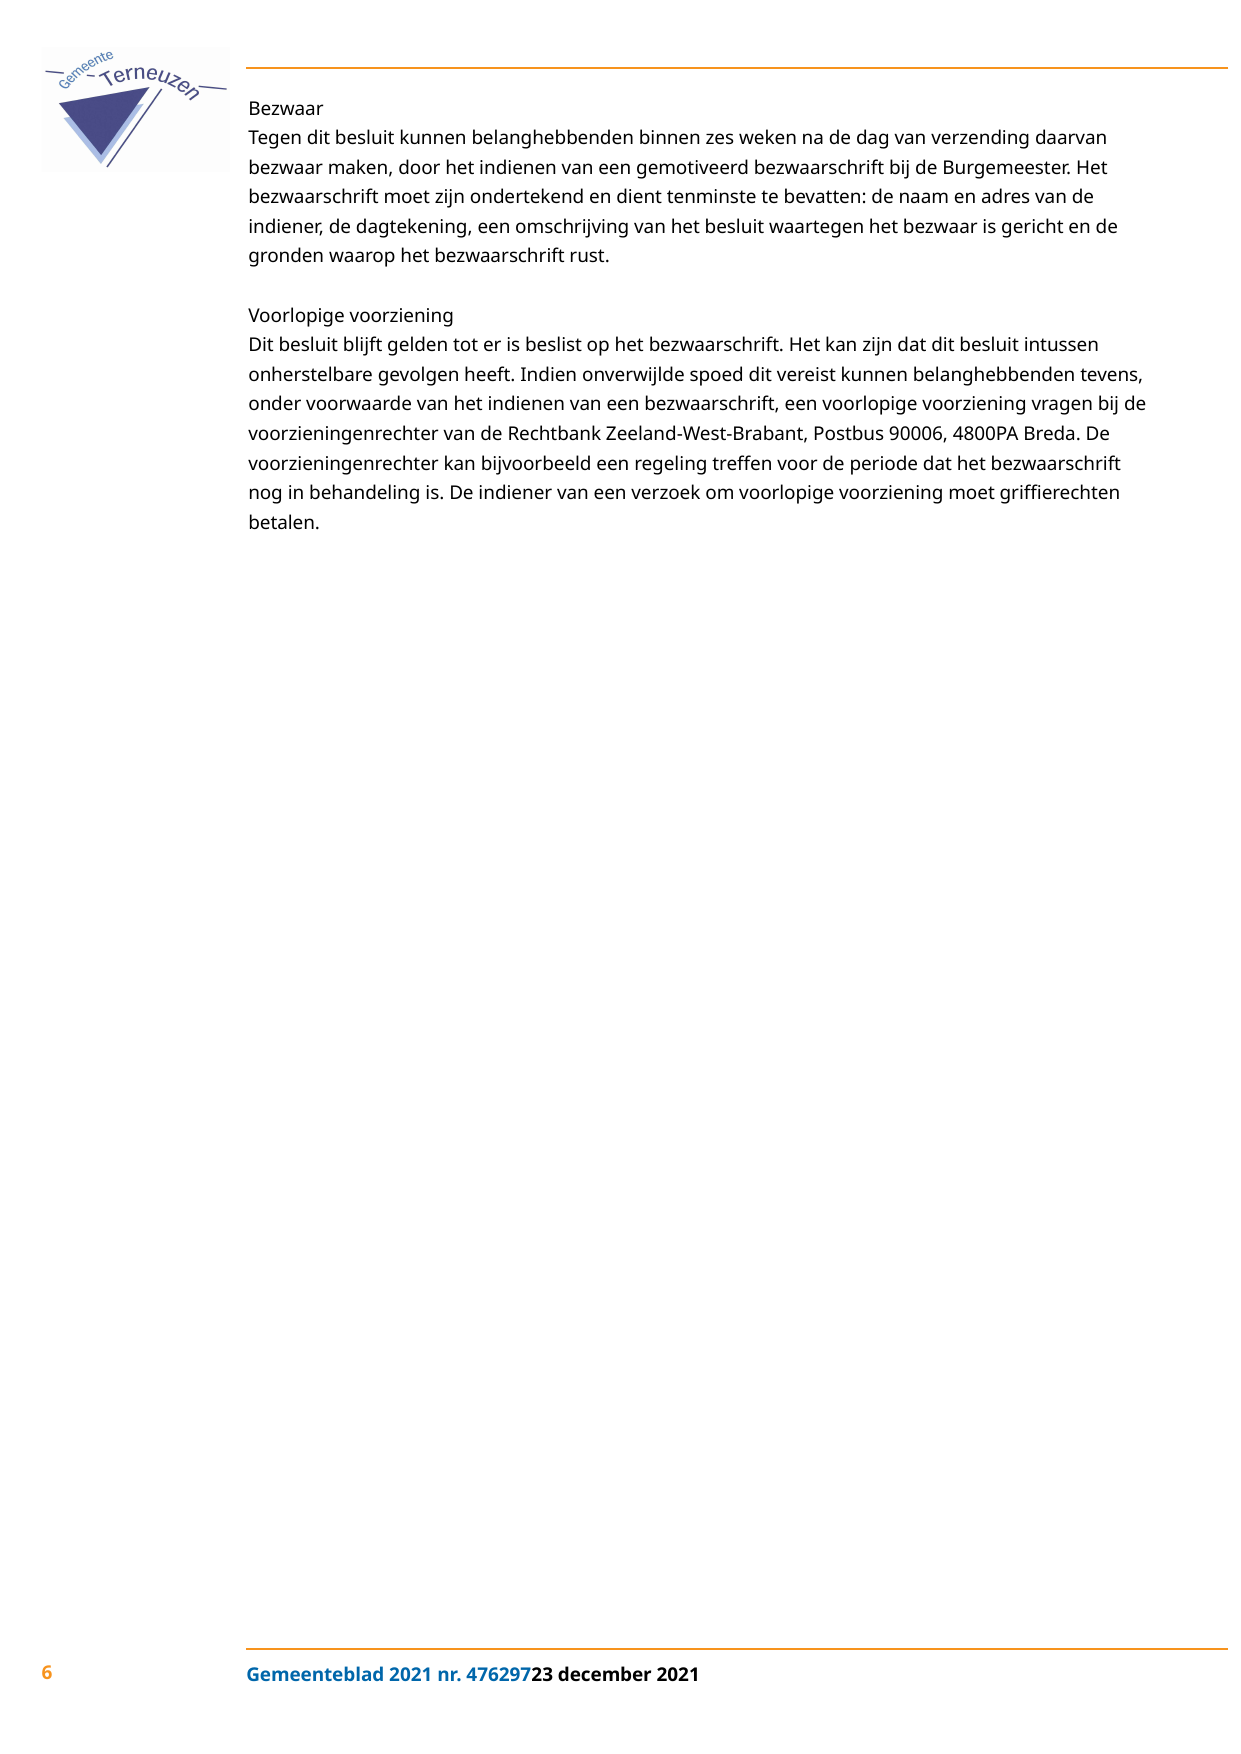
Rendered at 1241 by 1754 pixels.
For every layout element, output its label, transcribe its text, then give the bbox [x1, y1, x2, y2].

text Dit besluit blijft gelden tot er is beslist op het bezwaarschrift. Het kan zijn dat dit besluit intussen onherstelbare gevolgen heeft. Indien onverwijlde spoed dit vereist kunnen belanghebbenden tevens, onder voorwaarde van het indienen van een bezwaarschrift, een voorlopige voorziening vragen bij de voorzieningenrechter van de Rechtbank Zeeland-West-Brabant, Postbus 90006, 4800PA Breda. De voorzieningenrechter kan bijvoorbeeld een regeling treffen voor de periode dat het bezwaarschrift nog in behandeling is. De indiener van een verzoek om voorlopige voorziening moet griffierechten betalen. [248, 331, 1152, 535]
text Voorlopige voorziening [248, 302, 1152, 328]
text Bezwaar [248, 95, 1152, 121]
picture [41, 47, 231, 172]
text Tegen dit besluit kunnen belanghebbenden binnen zes weken na de dag van verzending daarvan bezwaar maken, door het indienen van een gemotiveerd bezwaarschrift bij de Burgemeester. Het bezwaarschrift moet zijn ondertekend en dient tenminste te bevatten: de naam en adres van de indiener, de dagtekening, een omschrijving van het besluit waartegen het bezwaar is gericht en de gronden waarop het bezwaarschrift rust. [248, 124, 1152, 268]
